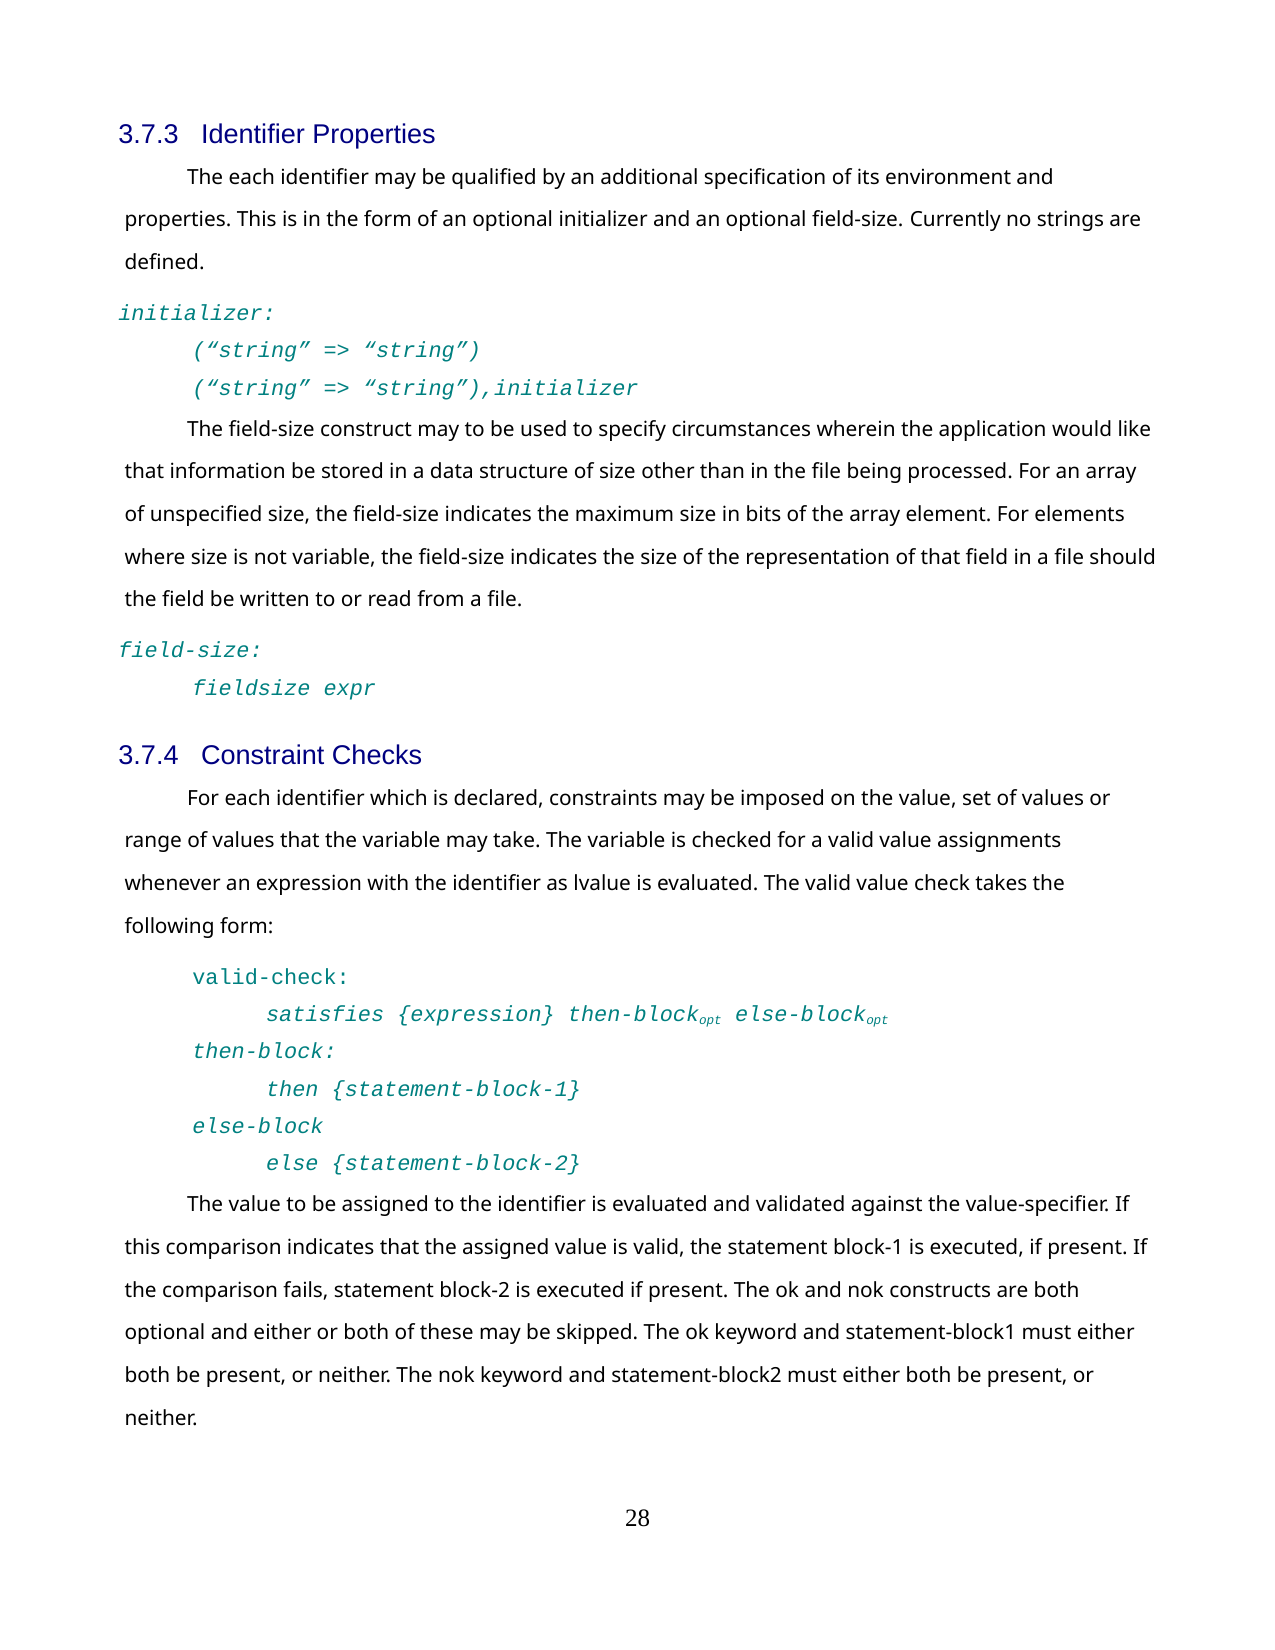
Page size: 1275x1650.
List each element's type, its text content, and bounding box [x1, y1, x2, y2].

text (“string” => “string”) [118, 339, 1157, 364]
text else-block [118, 1115, 1157, 1140]
text fieldsize expr [118, 677, 1157, 702]
subtitle Identifier Properties [118, 118, 1157, 149]
text For each identifier which is declared, constraints may be imposed on the value, set of values or range of values that the variable may take. The variable is checked for a valid value assignments whenever an expression with the identifier as lvalue is evaluated. The valid value check takes the following form: [124, 783, 1157, 939]
text The field-size construct may to be used to specify circumstances wherein the application would like that information be stored in a data structure of size other than in the file being processed. For an array of unspecified size, the field-size indicates the maximum size in bits of the array element. For elements where size is not variable, the field-size indicates the size of the representation of that field in a file should the field be written to or read from a file. [124, 414, 1157, 613]
text valid-check: [118, 966, 1157, 991]
text then {statement-block-1} [118, 1078, 1157, 1102]
text then-block: [118, 1040, 1157, 1065]
text (“string” => “string”),initializer [118, 377, 1157, 402]
text field-size: [118, 639, 1157, 664]
text satisfies {expression} then-blockopt else-blockopt [118, 1003, 1157, 1028]
text The each identifier may be qualified by an additional specification of its environment and properties. This is in the form of an optional initializer and an optional field-size. Currently no strings are defined. [124, 162, 1157, 276]
subtitle Constraint Checks [118, 739, 1157, 770]
text else {statement-block-2} [118, 1152, 1157, 1177]
text The value to be assigned to the identifier is evaluated and validated against the value-specifier. If this comparison indicates that the assigned value is valid, the statement block-1 is executed, if present. If the comparison fails, statement block-2 is executed if present. The ok and nok constructs are both optional and either or both of these may be skipped. The ok keyword and statement-block1 must either both be present, or neither. The nok keyword and statement-block2 must either both be present, or neither. [124, 1189, 1157, 1431]
text initializer: [118, 302, 1157, 327]
